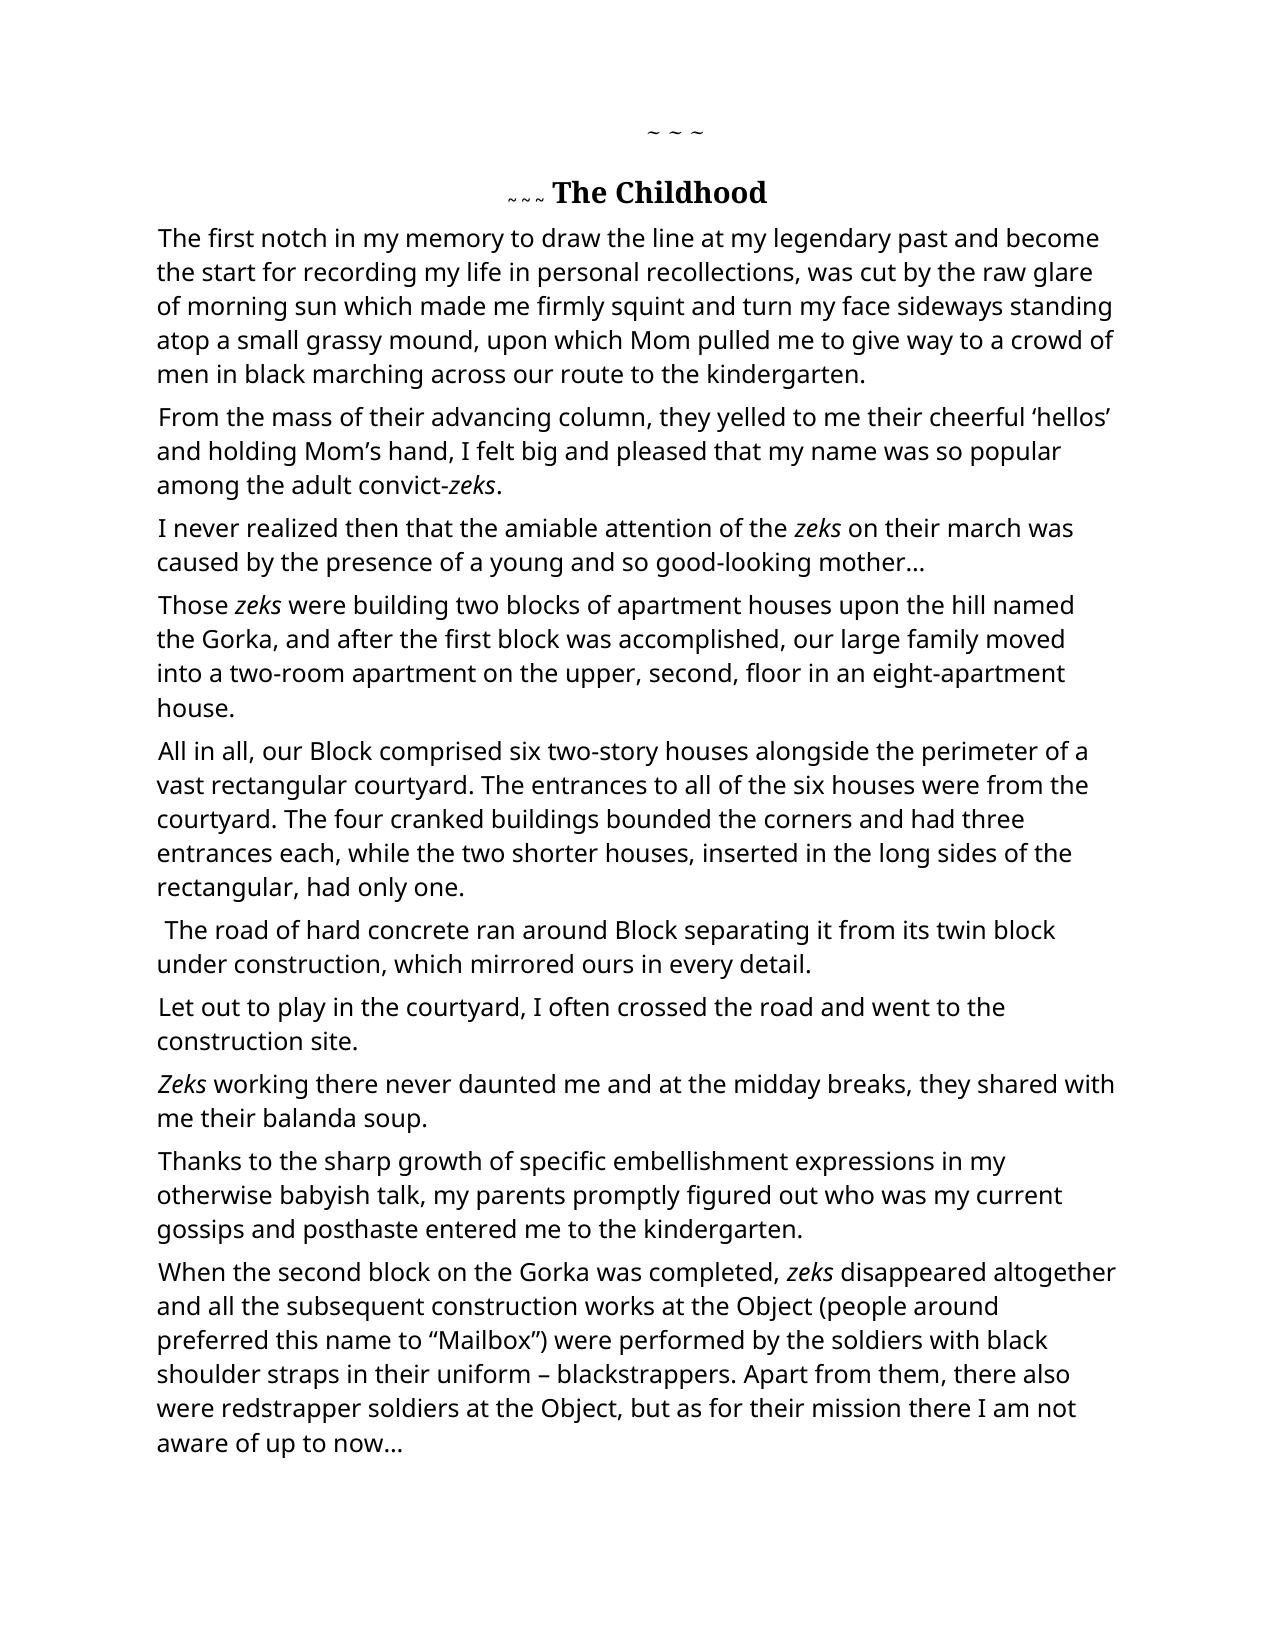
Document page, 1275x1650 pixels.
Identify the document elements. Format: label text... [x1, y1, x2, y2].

text Zeks working there never daunted me and at the midday breaks, they shared with me their balanda soup. [156, 1067, 1118, 1135]
text Let out to play in the courtyard, I often crossed the road and went to the construction site. [156, 989, 1118, 1058]
text From the mass of their advancing column, they yelled to me their cheerful ‘hellos’ and holding Mom’s hand, I felt big and pleased that my name was so popular among the adult convict-zeks. [156, 400, 1118, 502]
text When the second block on the Gorka was completed, zeks disappeared altogether and all the subsequent construction works at the Object (people around preferred this name to “Mailbox”) were performed by the soldiers with black shoulder straps in their uniform – blackstrappers. Apart from them, there also were redstrapper soldiers at the Object, but as for their mission there I am not aware of up to now… [156, 1255, 1118, 1459]
text Those zeks were building two blocks of apartment houses upon the hill named the Gorka, and after the first block was accomplished, our large family moved into a two-room apartment on the upper, second, floor in an eight-apartment house. [156, 588, 1118, 724]
text Thanks to the sharp growth of specific embellishment expressions in my otherwise babyish talk, my parents promptly figured out who was my current gossips and posthaste entered me to the kindergarten. [156, 1144, 1118, 1246]
text All in all, our Block comprised six two-story houses alongside the perimeter of a vast rectangular courtyard. The entrances to all of the six houses were from the courtyard. The four cranked buildings bounded the corners and had three entrances each, while the two shorter houses, inserted in the long sides of the rectangular, had only one. [156, 733, 1118, 903]
text I never realized then that the amiable attention of the zeks on their march was caused by the presence of a young and so good-looking mother… [156, 511, 1118, 579]
text The road of hard concrete ran around Block separating it from its twin block under construction, which mirrored ours in every detail. [156, 912, 1118, 981]
subtitle ~ ~ ~ [156, 118, 1118, 147]
subtitle ~ ~ ~ The Childhood [156, 172, 1118, 212]
text The first notch in my memory to draw the line at my legendary past and become the start for recording my life in personal recollections, was cut by the raw glare of morning sun which made me firmly squint and turn my face sideways standing atop a small grassy mound, upon which Mom pulled me to give way to a crowd of men in black marching across our route to the kindergarten. [156, 221, 1118, 391]
